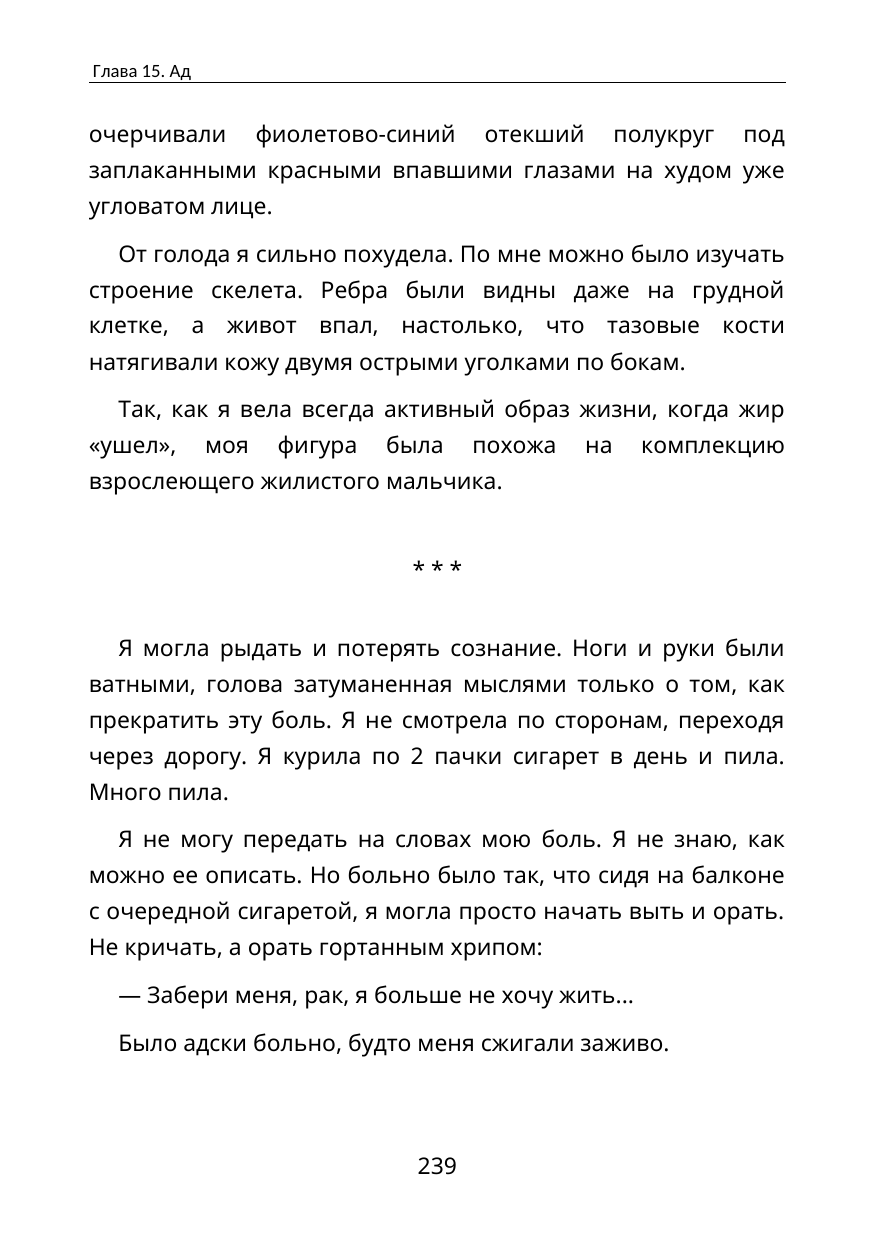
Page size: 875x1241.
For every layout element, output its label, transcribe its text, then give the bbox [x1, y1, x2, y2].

text Так, как я вела всегда активный образ жизни, когда жир «ушел», моя фигура была похожа на комплекцию взрослеющего жилистого мальчика. [88, 393, 786, 496]
text От голода я сильно похудела. По мне можно было изучать строение скелета. Ребра были видны даже на грудной клетке, а живот впал, настолько, что тазовые кости натягивали кожу двумя острыми уголками по бокам. [88, 238, 786, 377]
text — Забери меня, рак, я больше не хочу жить... [88, 979, 786, 1010]
text очерчивали фиолетово-синий отекший полукруг под заплаканными красными впавшими глазами на худом уже угловатом лице. [88, 118, 786, 221]
text Было адски больно, будто меня сжигали заживо. [88, 1027, 786, 1058]
text Я не могу передать на словах мою боль. Я не знаю, как можно ее описать. Но больно было так, что сидя на балконе с очередной сигаретой, я могла просто начать выть и орать. Не кричать, а орать гортанным хрипом: [88, 823, 786, 962]
text Я могла рыдать и потерять сознание. Ноги и руки были ватными, голова затуманенная мыслями только о том, как прекратить эту боль. Я не смотрела по сторонам, переходя через дорогу. Я курила по 2 пачки сигарет в день и пила. Много пила. [88, 632, 786, 807]
subtitle * * * [88, 554, 786, 586]
